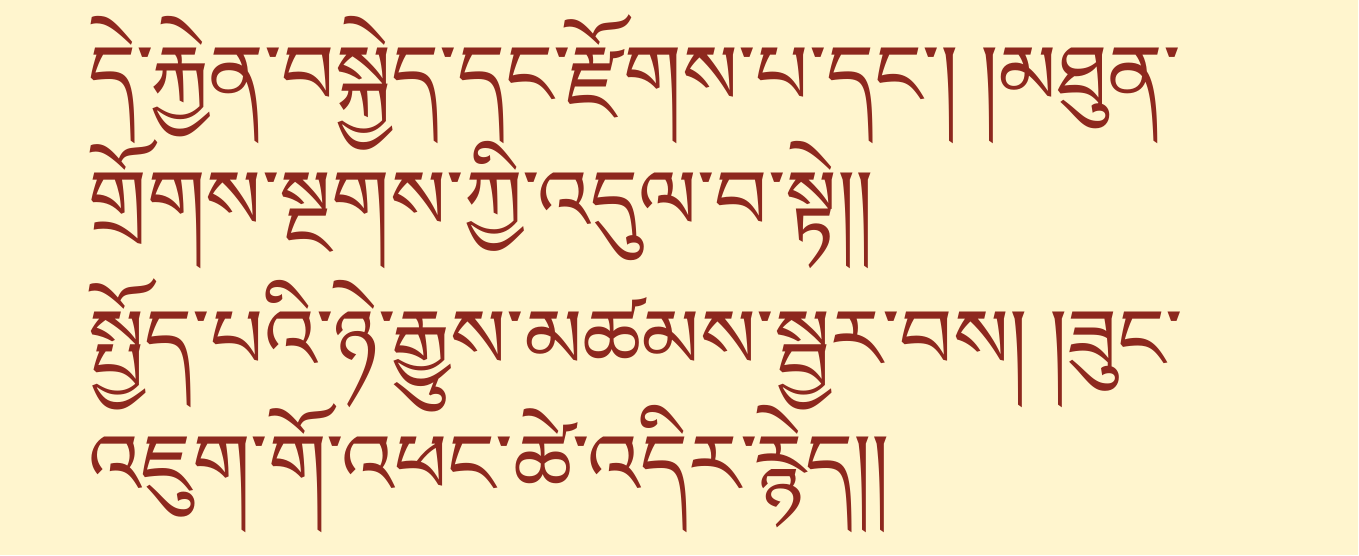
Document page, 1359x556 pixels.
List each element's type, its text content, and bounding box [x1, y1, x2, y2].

text སྤྱོད་པའི་ཉེ་རྒྱུས་མཚམས་སྦྱར་བས། །ཟུང་འཇུག་གོ་འཕང་ཚེ་འདིར་རྙེད།། [88, 294, 1346, 527]
text དེ་རྐྱེན་བསྐྱེད་དང་རྫོགས་པ་དང་། །མཐུན་གྲོགས་སྔགས་ཀྱི་འདུལ་བ་སྟེ།། [88, 29, 1346, 263]
